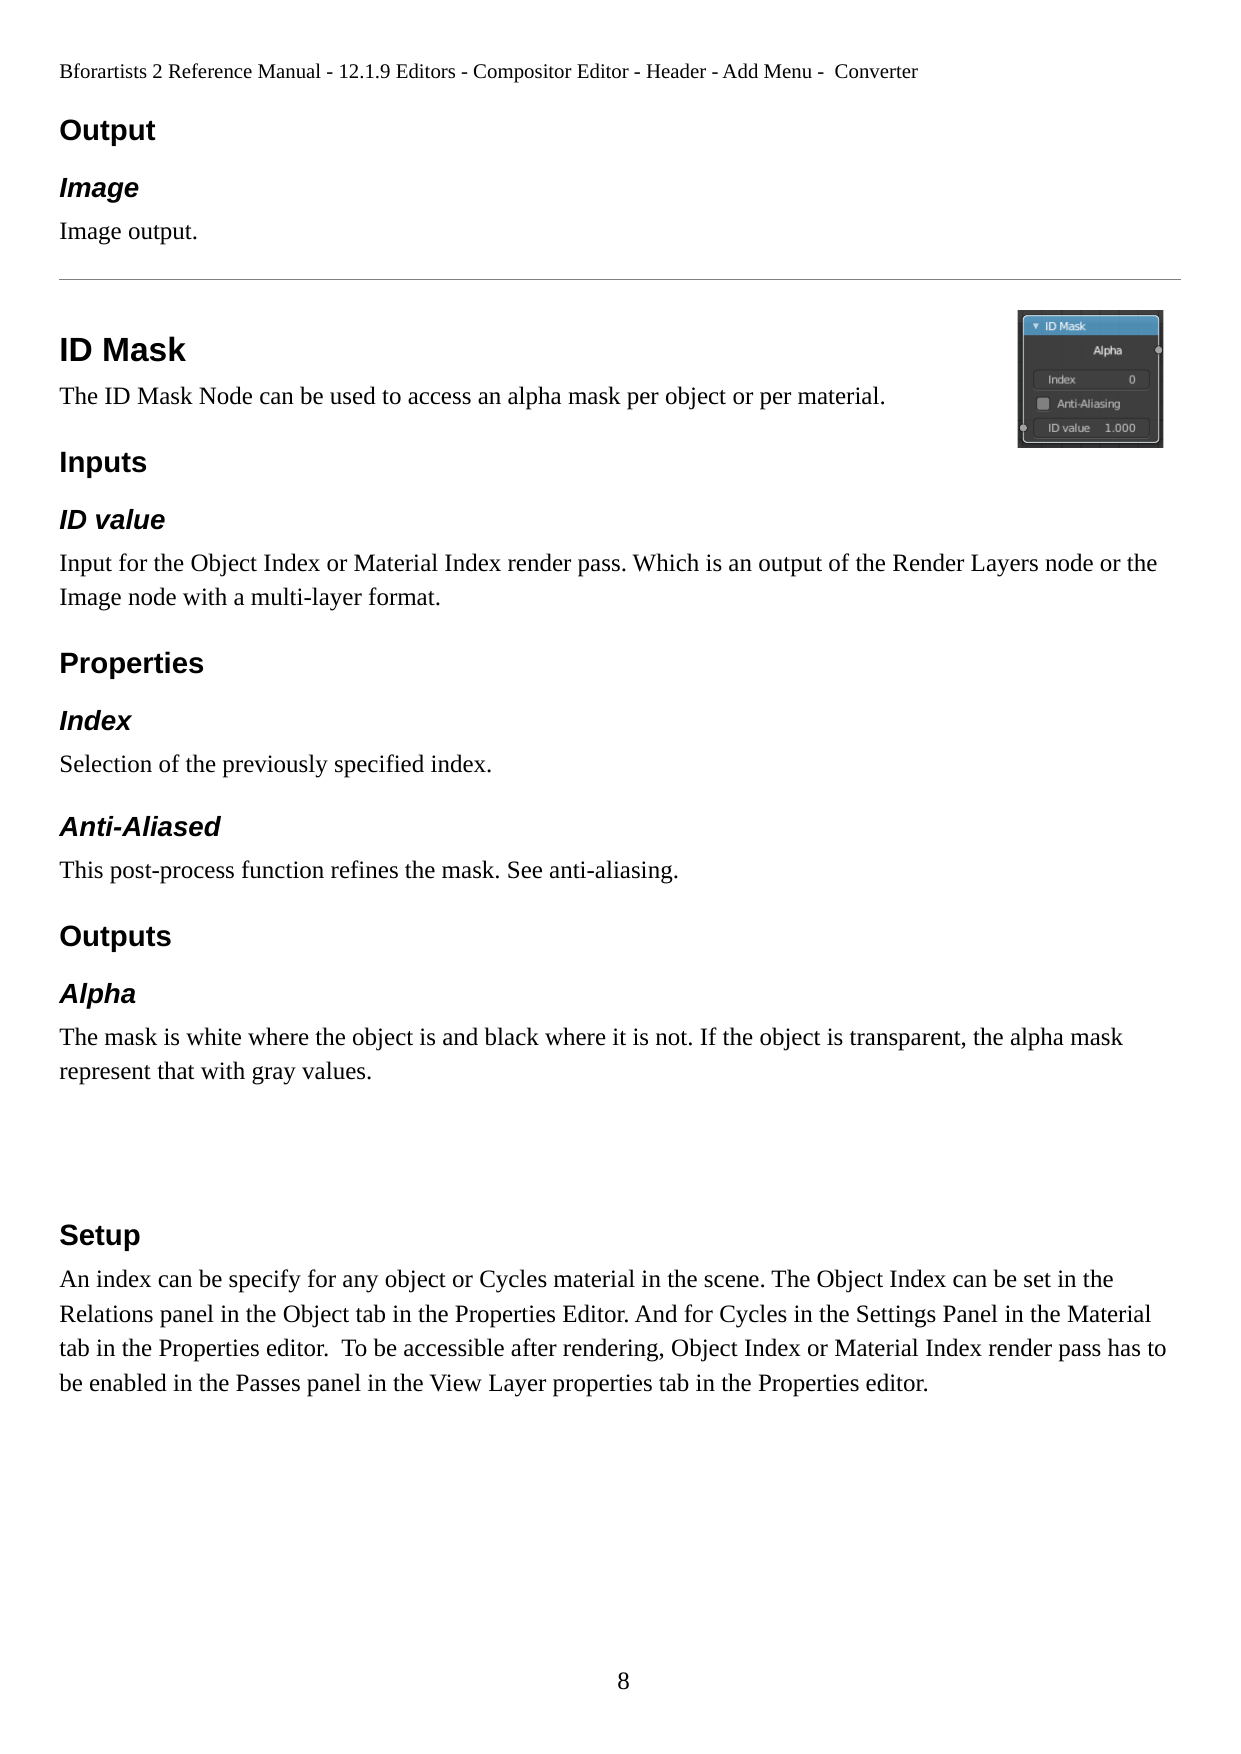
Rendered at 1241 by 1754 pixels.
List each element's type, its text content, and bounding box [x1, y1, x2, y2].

subtitle Image [59, 171, 1181, 203]
subtitle Properties [59, 646, 1181, 679]
picture [1017, 310, 1164, 448]
text The mask is white where the object is and black where it is not. If the object is transparent, the alpha mask represent that with gray values. [59, 1022, 1181, 1085]
text Input for the Object Index or Material Index render pass. Which is an output of the Render Layers node or the Image node with a multi-layer format. [59, 548, 1181, 611]
subtitle Inputs [59, 444, 1181, 478]
subtitle ID Mask [59, 330, 1017, 368]
text This post-process function refines the mask. See anti-aliasing. [59, 855, 1181, 884]
subtitle Setup [59, 1218, 1181, 1252]
text An index can be specify for any object or Cycles material in the scene. The Object Index can be set in the Relations panel in the Object tab in the Properties Editor. And for Cycles in the Settings Panel in the Material tab in the Properties editor. To be accessible after rendering, Object Index or Material Index render pass has to be enabled in the Passes panel in the View Layer properties tab in the Properties editor. [59, 1264, 1181, 1396]
subtitle Output [59, 113, 1181, 146]
text The ID Mask Node can be used to access an alpha mask per object or per material. [59, 381, 1017, 410]
subtitle Index [59, 704, 1181, 736]
subtitle Anti-Aliased [59, 811, 1181, 842]
subtitle Outputs [59, 918, 1181, 952]
text Image output. [59, 216, 1181, 244]
subtitle [1164, 330, 1181, 368]
subtitle ID value [59, 503, 1181, 535]
subtitle Alpha [59, 977, 1181, 1009]
text Selection of the previously specified index. [59, 749, 1181, 778]
